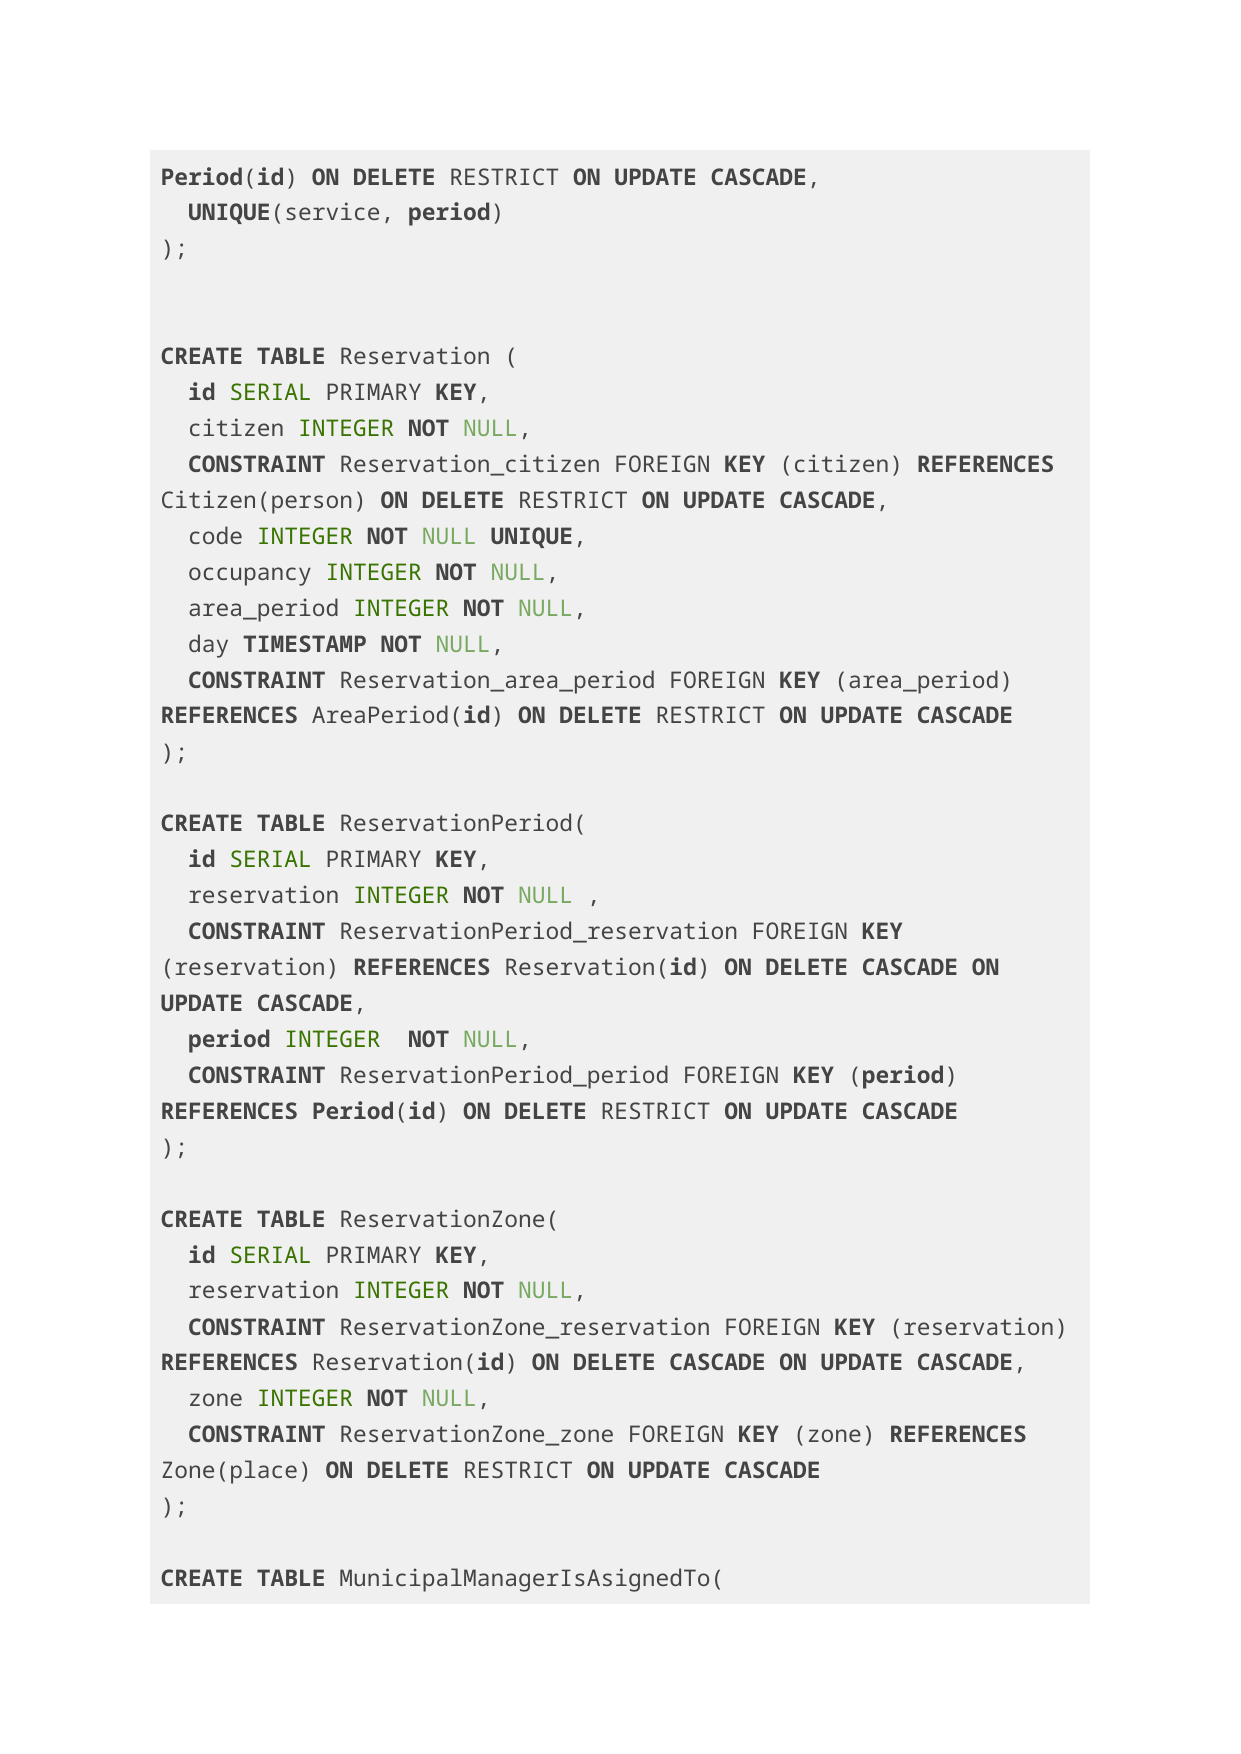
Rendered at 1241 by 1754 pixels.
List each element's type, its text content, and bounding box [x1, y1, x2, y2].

table_header Period(id) ON DELETE RESTRICT ON UPDATE CASCADE, UNIQUE(service, period) ); CREATE TABLE Reservation ( id SERIAL PRIMARY KEY, citizen INTEGER NOT NULL, CONSTRAINT Reservation_citizen FOREIGN KEY (citizen) REFERENCES Citizen(person) ON DELETE RESTRICT ON UPDATE CASCADE, code INTEGER NOT NULL UNIQUE, occupancy INTEGER NOT NULL, area_period INTEGER NOT NULL, day TIMESTAMP NOT NULL, CONSTRAINT Reservation_area_period FOREIGN KEY (area_period) REFERENCES AreaPeriod(id) ON DELETE RESTRICT ON UPDATE CASCADE ); CREATE TABLE ReservationPeriod( id SERIAL PRIMARY KEY, reservation INTEGER NOT NULL , CONSTRAINT ReservationPeriod_reservation FOREIGN KEY (reservation) REFERENCES Reservation(id) ON DELETE CASCADE ON UPDATE CASCADE, period INTEGER NOT NULL, CONSTRAINT ReservationPeriod_period FOREIGN KEY (period) REFERENCES Period(id) ON DELETE RESTRICT ON UPDATE CASCADE ); CREATE TABLE ReservationZone( id SERIAL PRIMARY KEY, reservation INTEGER NOT NULL, CONSTRAINT ReservationZone_reservation FOREIGN KEY (reservation) REFERENCES Reservation(id) ON DELETE CASCADE ON UPDATE CASCADE, zone INTEGER NOT NULL, CONSTRAINT ReservationZone_zone FOREIGN KEY (zone) REFERENCES Zone(place) ON DELETE RESTRICT ON UPDATE CASCADE ); CREATE TABLE MunicipalManagerIsAsignedTo( [150, 150, 1090, 1604]
